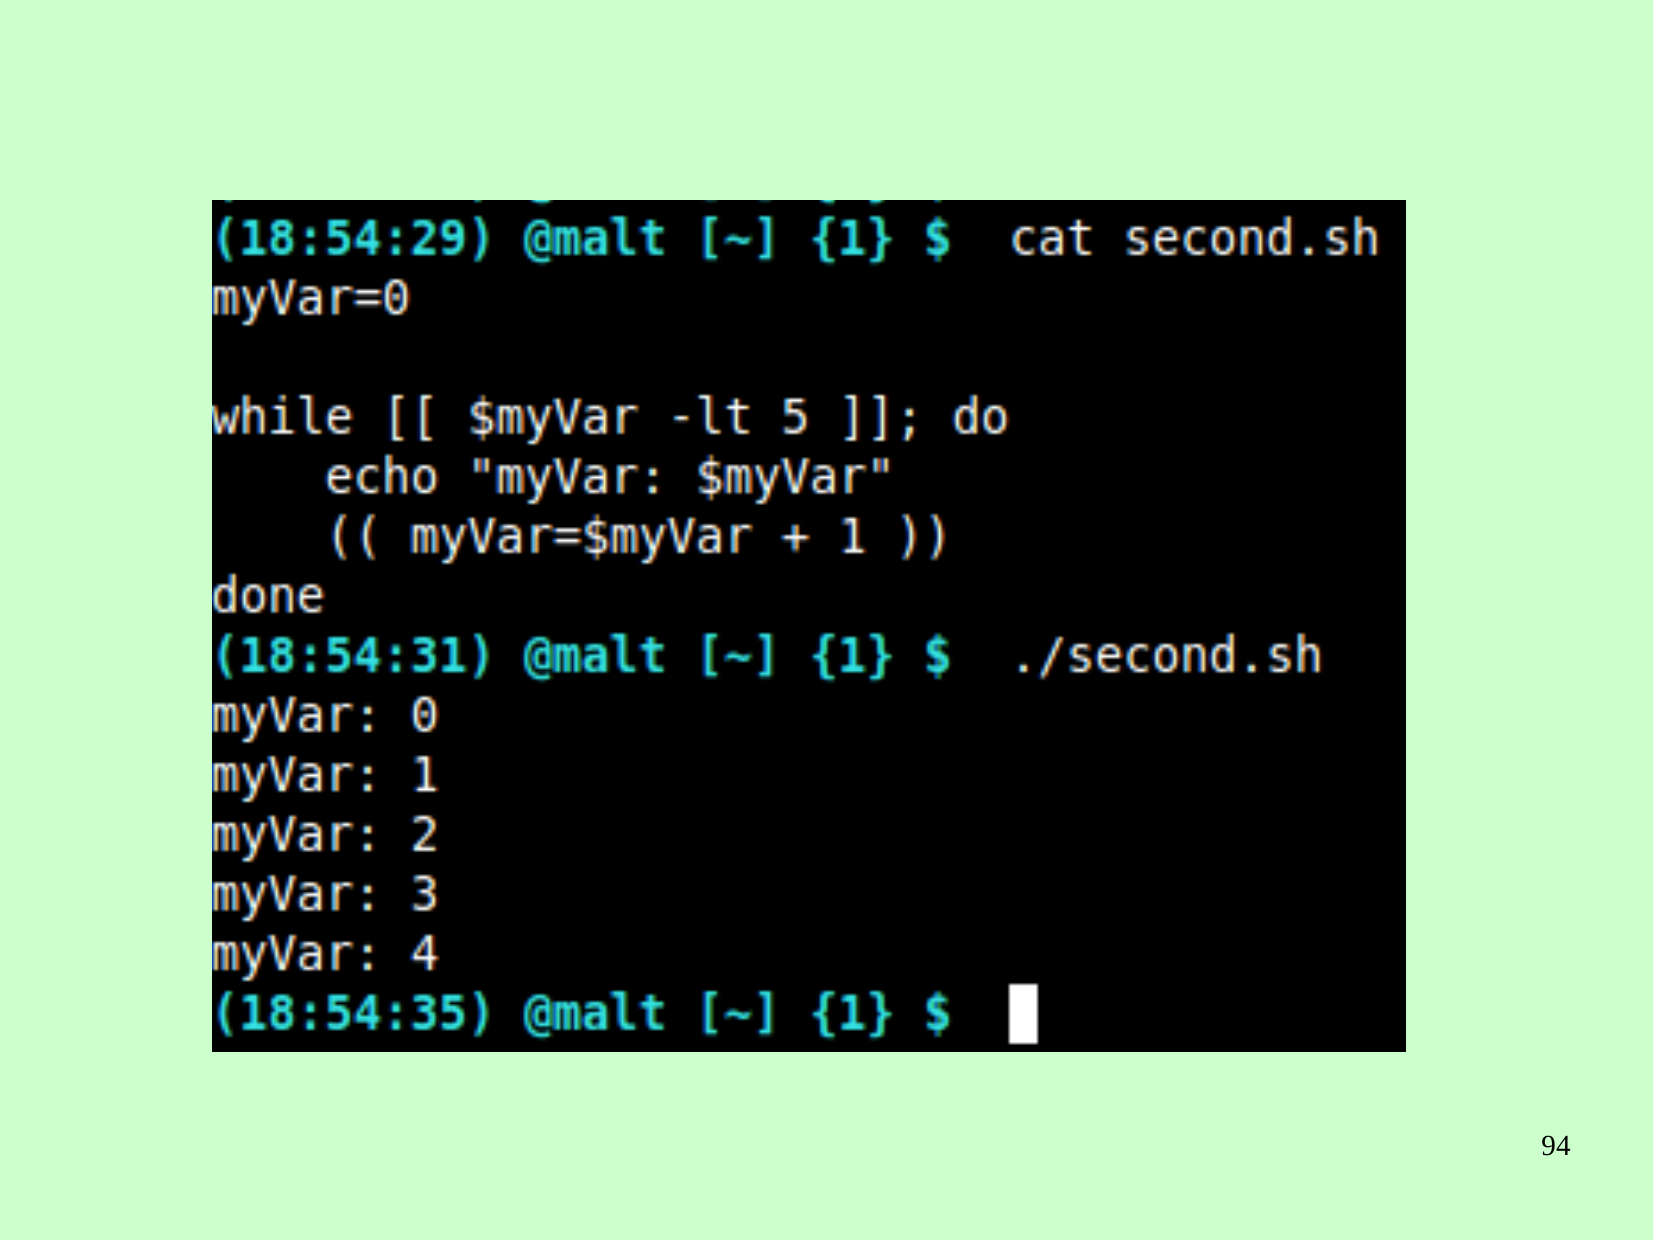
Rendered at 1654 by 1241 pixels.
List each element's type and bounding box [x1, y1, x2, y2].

picture [212, 200, 1406, 1052]
